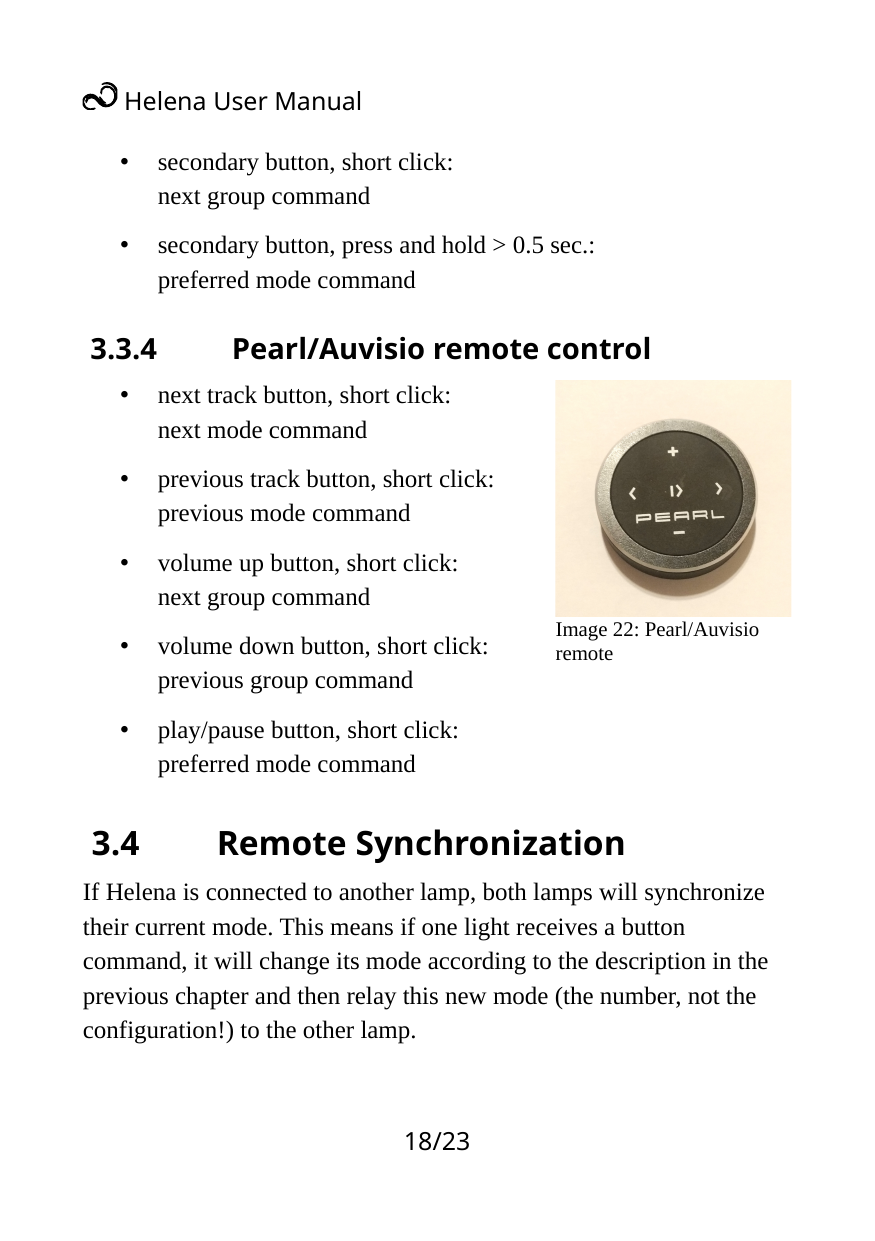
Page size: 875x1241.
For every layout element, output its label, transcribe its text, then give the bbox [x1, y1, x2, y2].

list volume down button, short click: previous group command [120, 631, 791, 694]
list secondary button, short click: next group command [120, 147, 791, 210]
list volume up button, short click: next group command [120, 548, 555, 611]
picture [555, 380, 792, 617]
subtitle Remote Synchronization [83, 819, 791, 865]
list play/pause button, short click: preferred mode command [120, 715, 791, 778]
list secondary button, press and hold > 0.5 sec.: preferred mode command [120, 230, 791, 293]
subtitle Pearl/Auvisio remote control [83, 328, 791, 368]
list next track button, short click: next mode command [120, 381, 555, 444]
text If Helena is connected to another lamp, both lamps will synchronize their current mode. This means if one light receives a button command, it will change its mode according to the description in the previous chapter and then relay this new mode (the number, not the configuration!) to the other lamp. [83, 877, 791, 1044]
list previous track button, short click: previous mode command [120, 464, 555, 527]
list Image 22: Pearl/Auvisio remote [555, 617, 791, 664]
